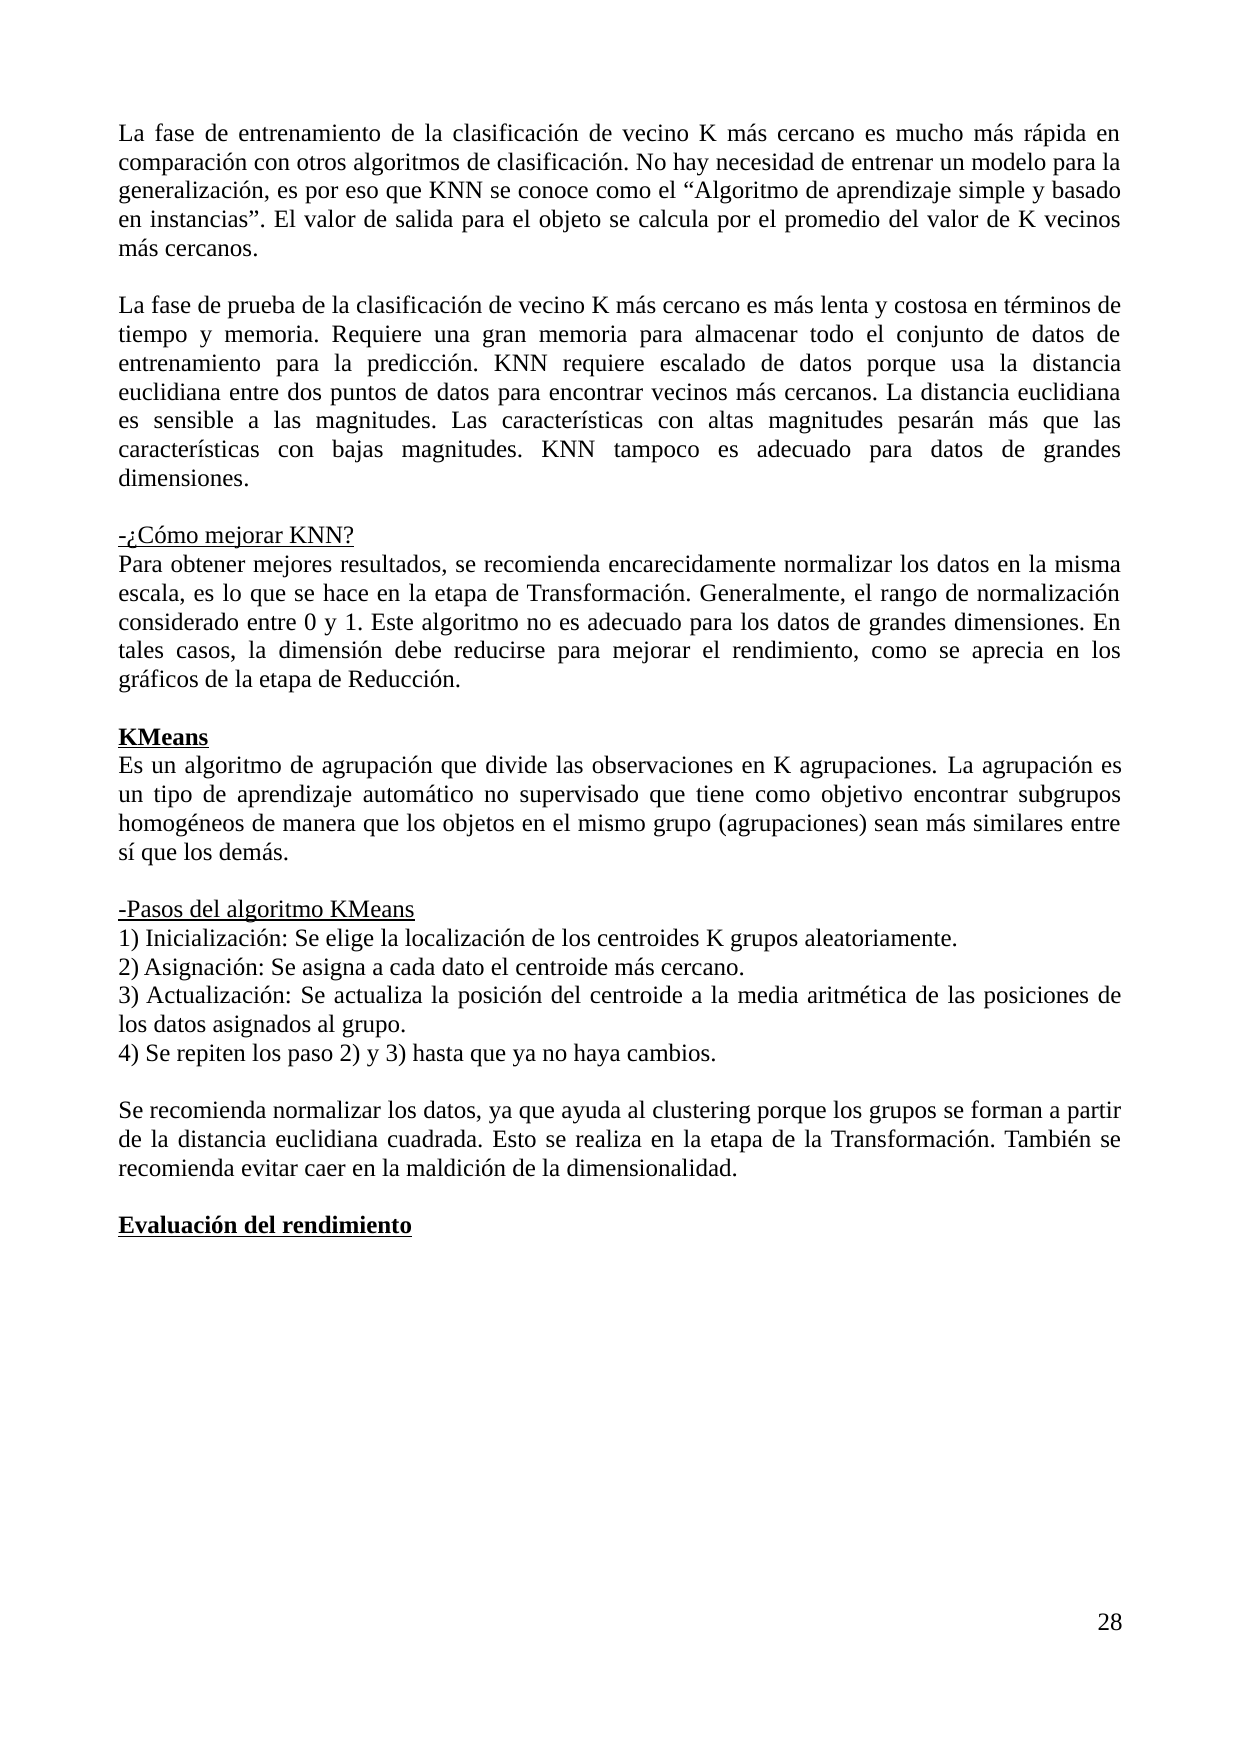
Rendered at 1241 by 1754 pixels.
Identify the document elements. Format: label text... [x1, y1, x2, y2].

text KMeans [118, 722, 1122, 751]
text La fase de entrenamiento de la clasificación de vecino K más cercano es mucho más rápida en comparación con otros algoritmos de clasificación. No hay necesidad de entrenar un modelo para la generalización, es por eso que KNN se conoce como el “Algoritmo de aprendizaje simple y basado en instancias”. El valor de salida para el objeto se calcula por el promedio del valor de K vecinos más cercanos. [118, 118, 1122, 262]
text -Pasos del algoritmo KMeans [118, 894, 1122, 923]
text 3) Actualización: Se actualiza la posición del centroide a la media aritmética de las posiciones de los datos asignados al grupo. [118, 981, 1122, 1038]
text 4) Se repiten los paso 2) y 3) hasta que ya no haya cambios. [118, 1038, 1122, 1067]
text 2) Asignación: Se asigna a cada dato el centroide más cercano. [118, 952, 1122, 981]
text -¿Cómo mejorar KNN? [118, 521, 1122, 549]
text Evaluación del rendimiento [118, 1211, 1122, 1239]
text La fase de prueba de la clasificación de vecino K más cercano es más lenta y costosa en términos de tiempo y memoria. Requiere una gran memoria para almacenar todo el conjunto de datos de entrenamiento para la predicción. KNN requiere escalado de datos porque usa la distancia euclidiana entre dos puntos de datos para encontrar vecinos más cercanos. La distancia euclidiana es sensible a las magnitudes. Las características con altas magnitudes pesarán más que las características con bajas magnitudes. KNN tampoco es adecuado para datos de grandes dimensiones. [118, 291, 1122, 492]
text Es un algoritmo de agrupación que divide las observaciones en K agrupaciones. La agrupación es un tipo de aprendizaje automático no supervisado que tiene como objetivo encontrar subgrupos homogéneos de manera que los objetos en el mismo grupo (agrupaciones) sean más similares entre sí que los demás. [118, 751, 1122, 866]
text 1) Inicialización: Se elige la localización de los centroides K grupos aleatoriamente. [118, 923, 1122, 952]
text Para obtener mejores resultados, se recomienda encarecidamente normalizar los datos en la misma escala, es lo que se hace en la etapa de Transformación. Generalmente, el rango de normalización considerado entre 0 y 1. Este algoritmo no es adecuado para los datos de grandes dimensiones. En tales casos, la dimensión debe reducirse para mejorar el rendimiento, como se aprecia en los gráficos de la etapa de Reducción. [118, 549, 1122, 693]
text Se recomienda normalizar los datos, ya que ayuda al clustering porque los grupos se forman a partir de la distancia euclidiana cuadrada. Esto se realiza en la etapa de la Transformación. También se recomienda evitar caer en la maldición de la dimensionalidad. [118, 1096, 1122, 1182]
